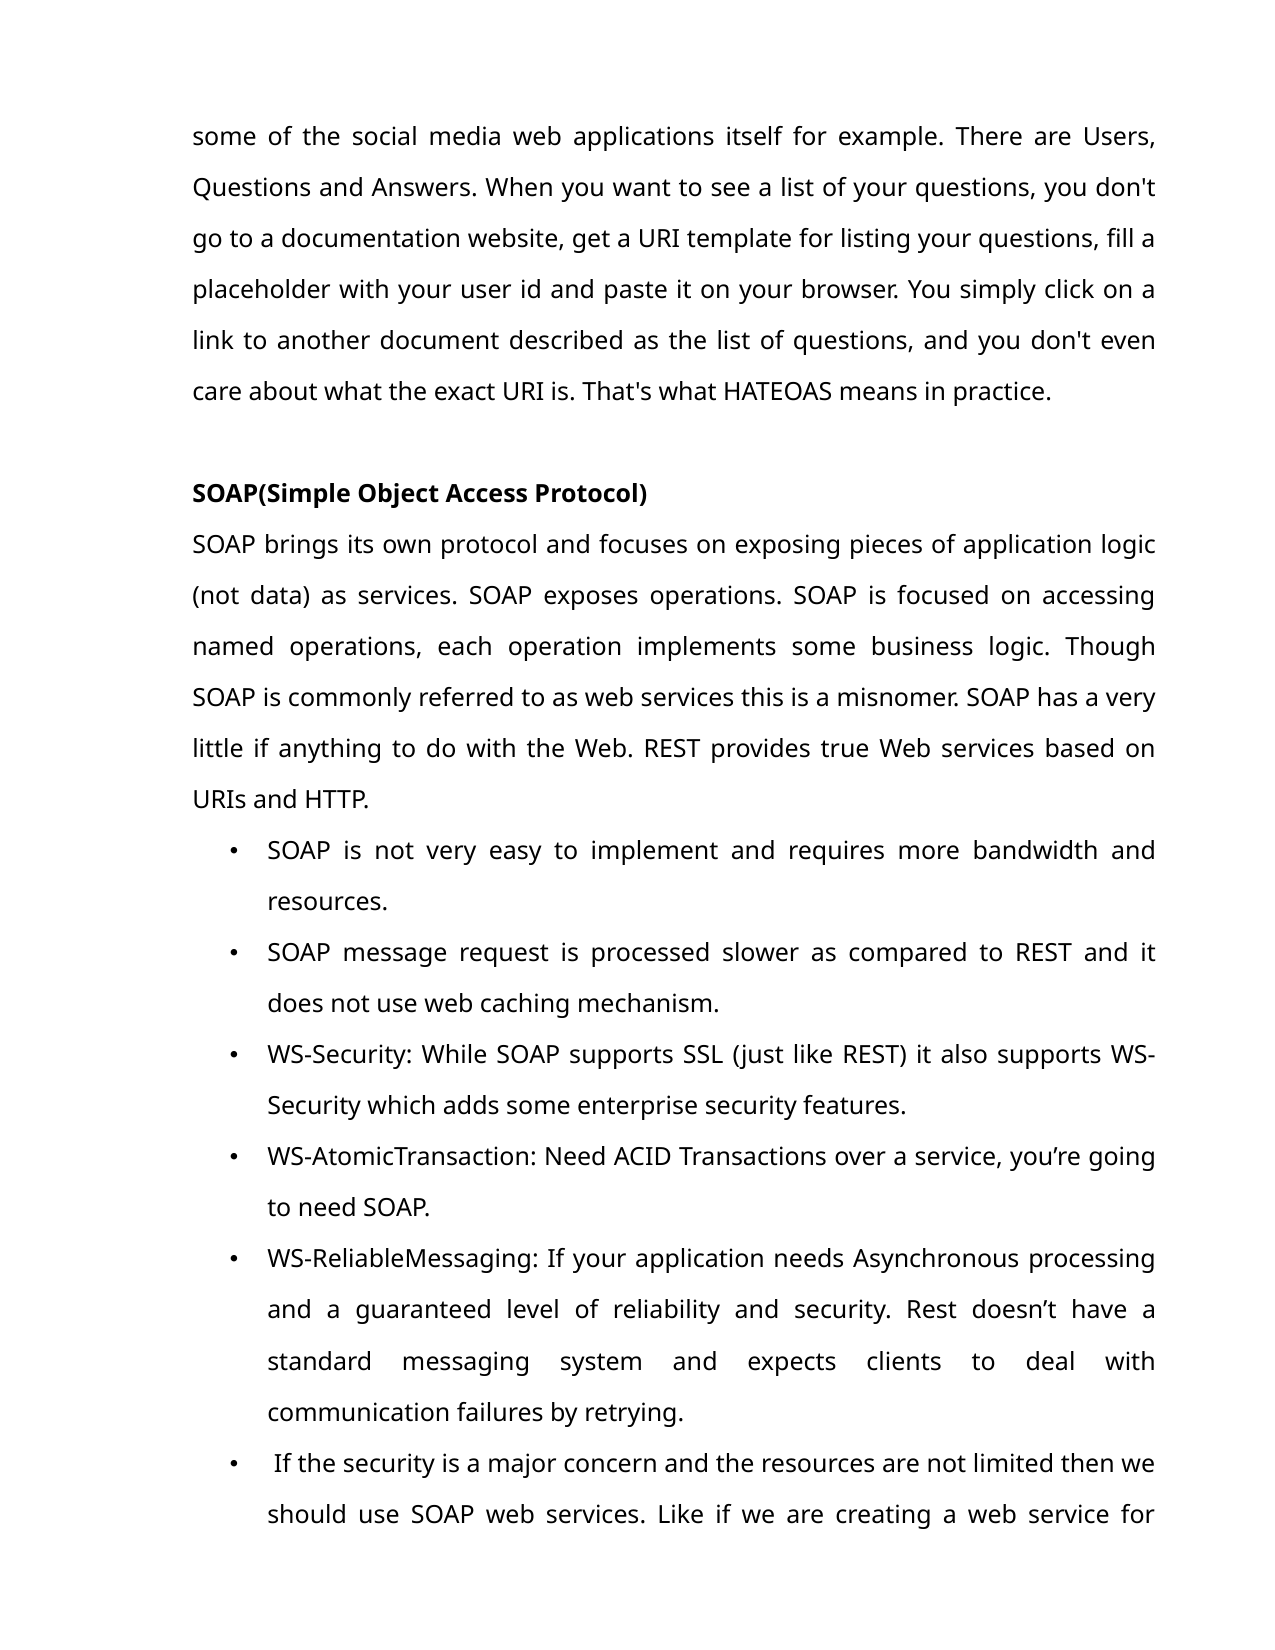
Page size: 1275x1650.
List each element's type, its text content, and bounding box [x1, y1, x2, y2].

text SOAP(Simple Object Access Protocol) [192, 475, 1157, 509]
list SOAP message request is processed slower as compared to REST and it does not use web caching mechanism. [229, 935, 1157, 1020]
list WS-ReliableMessaging: If your application needs Asynchronous processing and a guaranteed level of reliability and security. Rest doesn’t have a standard messaging system and expects clients to deal with communication failures by retrying. [229, 1241, 1157, 1428]
list SOAP is not very easy to implement and requires more bandwidth and resources. [229, 833, 1157, 918]
list WS-Security: While SOAP supports SSL (just like REST) it also supports WS-Security which adds some enterprise security features. [229, 1037, 1157, 1122]
list If the security is a major concern and the resources are not limited then we should use SOAP web services. Like if we are creating a web service for [229, 1445, 1157, 1530]
text some of the social media web applications itself for example. There are Users, Questions and Answers. When you want to see a list of your questions, you don't go to a documentation website, get a URI template for listing your questions, fill a placeholder with your user id and paste it on your browser. You simply click on a link to another document described as the list of questions, and you don't even care about what the exact URI is. That's what HATEOAS means in practice. [192, 118, 1157, 407]
list WS-AtomicTransaction: Need ACID Transactions over a service, you’re going to need SOAP. [229, 1139, 1157, 1224]
text SOAP brings its own protocol and focuses on exposing pieces of application logic (not data) as services. SOAP exposes operations. SOAP is focused on accessing named operations, each operation implements some business logic. Though SOAP is commonly referred to as web services this is a misnomer. SOAP has a very little if anything to do with the Web. REST provides true Web services based on URIs and HTTP. [192, 526, 1157, 816]
